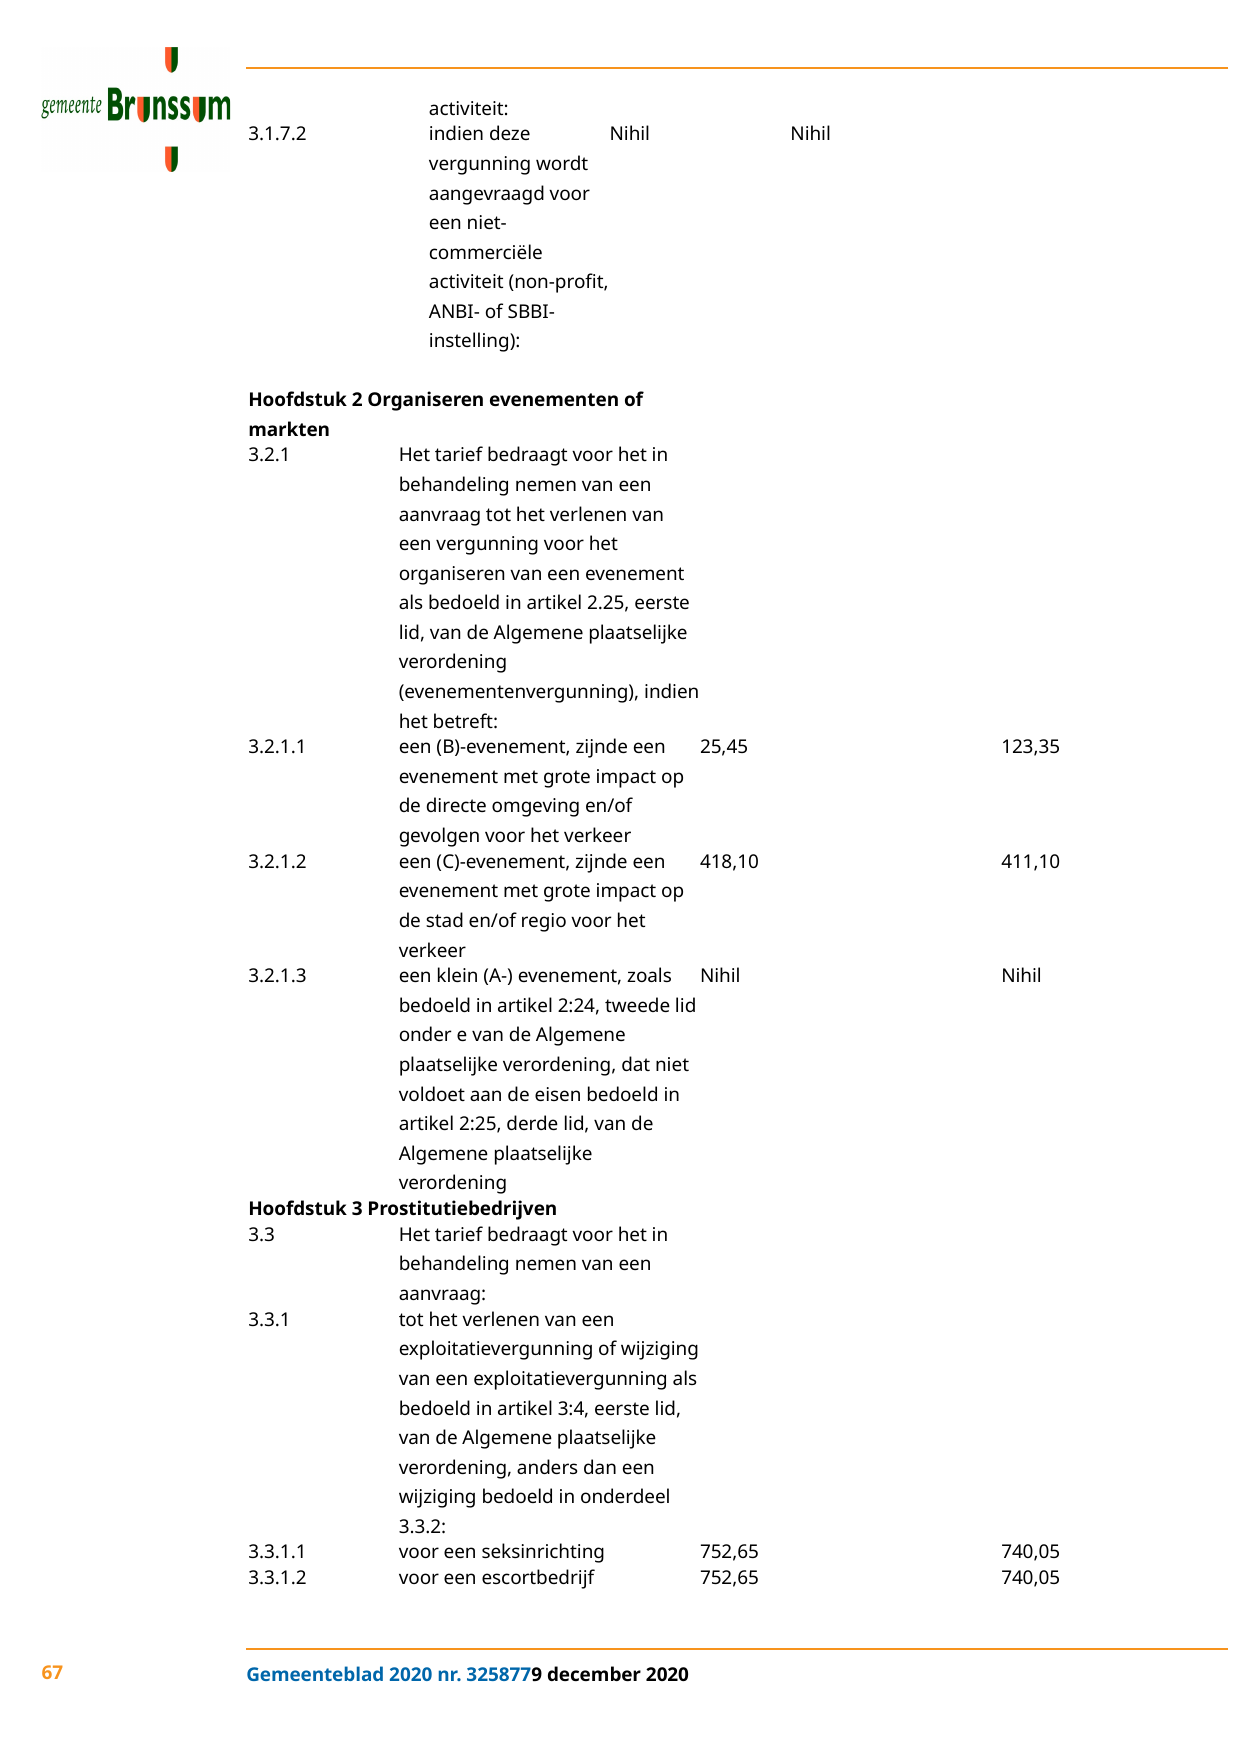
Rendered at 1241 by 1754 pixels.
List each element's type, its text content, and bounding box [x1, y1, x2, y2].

table_cell 752,65 [700, 1539, 1001, 1564]
table_cell Hoofdstuk 3 Prostitutiebedrijven [248, 1195, 700, 1221]
table_cell 3.2.1.1 [248, 734, 398, 848]
table_cell [700, 1195, 1001, 1221]
table_cell [1001, 1195, 1152, 1221]
table_cell 3.3.1.2 [248, 1565, 398, 1590]
table_cell 3.3.1.1 [248, 1539, 398, 1564]
table_cell 3.2.1 [248, 442, 398, 733]
table_cell voor een seksinrichting [399, 1539, 700, 1564]
table_header [700, 386, 1001, 442]
table_cell Nihil [700, 963, 1001, 1195]
table_cell [1001, 1221, 1152, 1306]
table_cell een klein (A-) evenement, zoals bedoeld in artikel 2:24, tweede lid onder e van de Algemene plaatselijke verordening, dat niet voldoet aan de eisen bedoeld in artikel 2:25, derde lid, van de Algemene plaatselijke verordening [399, 963, 700, 1195]
table_cell Nihil [1001, 963, 1152, 1195]
table_cell 740,05 [1001, 1539, 1152, 1564]
picture [41, 47, 231, 172]
table_cell [700, 442, 1001, 733]
table_cell een (C)-evenement, zijnde een evenement met grote impact op de stad en/of regio voor het verkeer [399, 848, 700, 962]
table_cell [790, 95, 1152, 121]
table_cell activiteit: [429, 95, 609, 121]
table_cell voor een escortbedrijf [399, 1565, 700, 1590]
table_cell indien deze vergunning wordt aangevraagd voor een niet-commerciële activiteit (non-profit, ANBI- of SBBI-instelling): [429, 121, 609, 353]
table_cell 3.2.1.2 [248, 848, 398, 962]
table_header Hoofdstuk 2 Organiseren evenementen of markten [248, 386, 700, 442]
table_cell 411,10 [1001, 848, 1152, 962]
table_cell 752,65 [700, 1565, 1001, 1590]
table_cell 3.1.7.2 [248, 121, 429, 353]
table_cell 418,10 [700, 848, 1001, 962]
table_cell 25,45 [700, 734, 1001, 848]
table_header [1001, 386, 1152, 442]
table_cell 740,05 [1001, 1565, 1152, 1590]
table_cell 3.2.1.3 [248, 963, 398, 1195]
table_cell tot het verlenen van een exploitatievergunning of wijziging van een exploitatievergunning als bedoeld in artikel 3:4, eerste lid, van de Algemene plaatselijke verordening, anders dan een wijziging bedoeld in onderdeel 3.3.2: [399, 1306, 700, 1539]
table_cell 3.3.1 [248, 1306, 398, 1539]
table_cell [609, 95, 790, 121]
table_cell [700, 1221, 1001, 1306]
table_cell Nihil [790, 121, 1152, 353]
table_cell Het tarief bedraagt voor het in behandeling nemen van een aanvraag tot het verlenen van een vergunning voor het organiseren van een evenement als bedoeld in artikel 2.25, eerste lid, van de Algemene plaatselijke verordening (evenementenvergunning), indien het betreft: [399, 442, 700, 733]
table_cell [700, 1306, 1001, 1539]
table_cell 3.3 [248, 1221, 398, 1306]
table_cell 123,35 [1001, 734, 1152, 848]
table_cell [1001, 442, 1152, 733]
table_cell [248, 95, 429, 121]
table_cell Nihil [609, 121, 790, 353]
table_cell Het tarief bedraagt voor het in behandeling nemen van een aanvraag: [399, 1221, 700, 1306]
table_cell [1001, 1306, 1152, 1539]
table_cell een (B)-evenement, zijnde een evenement met grote impact op de directe omgeving en/of gevolgen voor het verkeer [399, 734, 700, 848]
